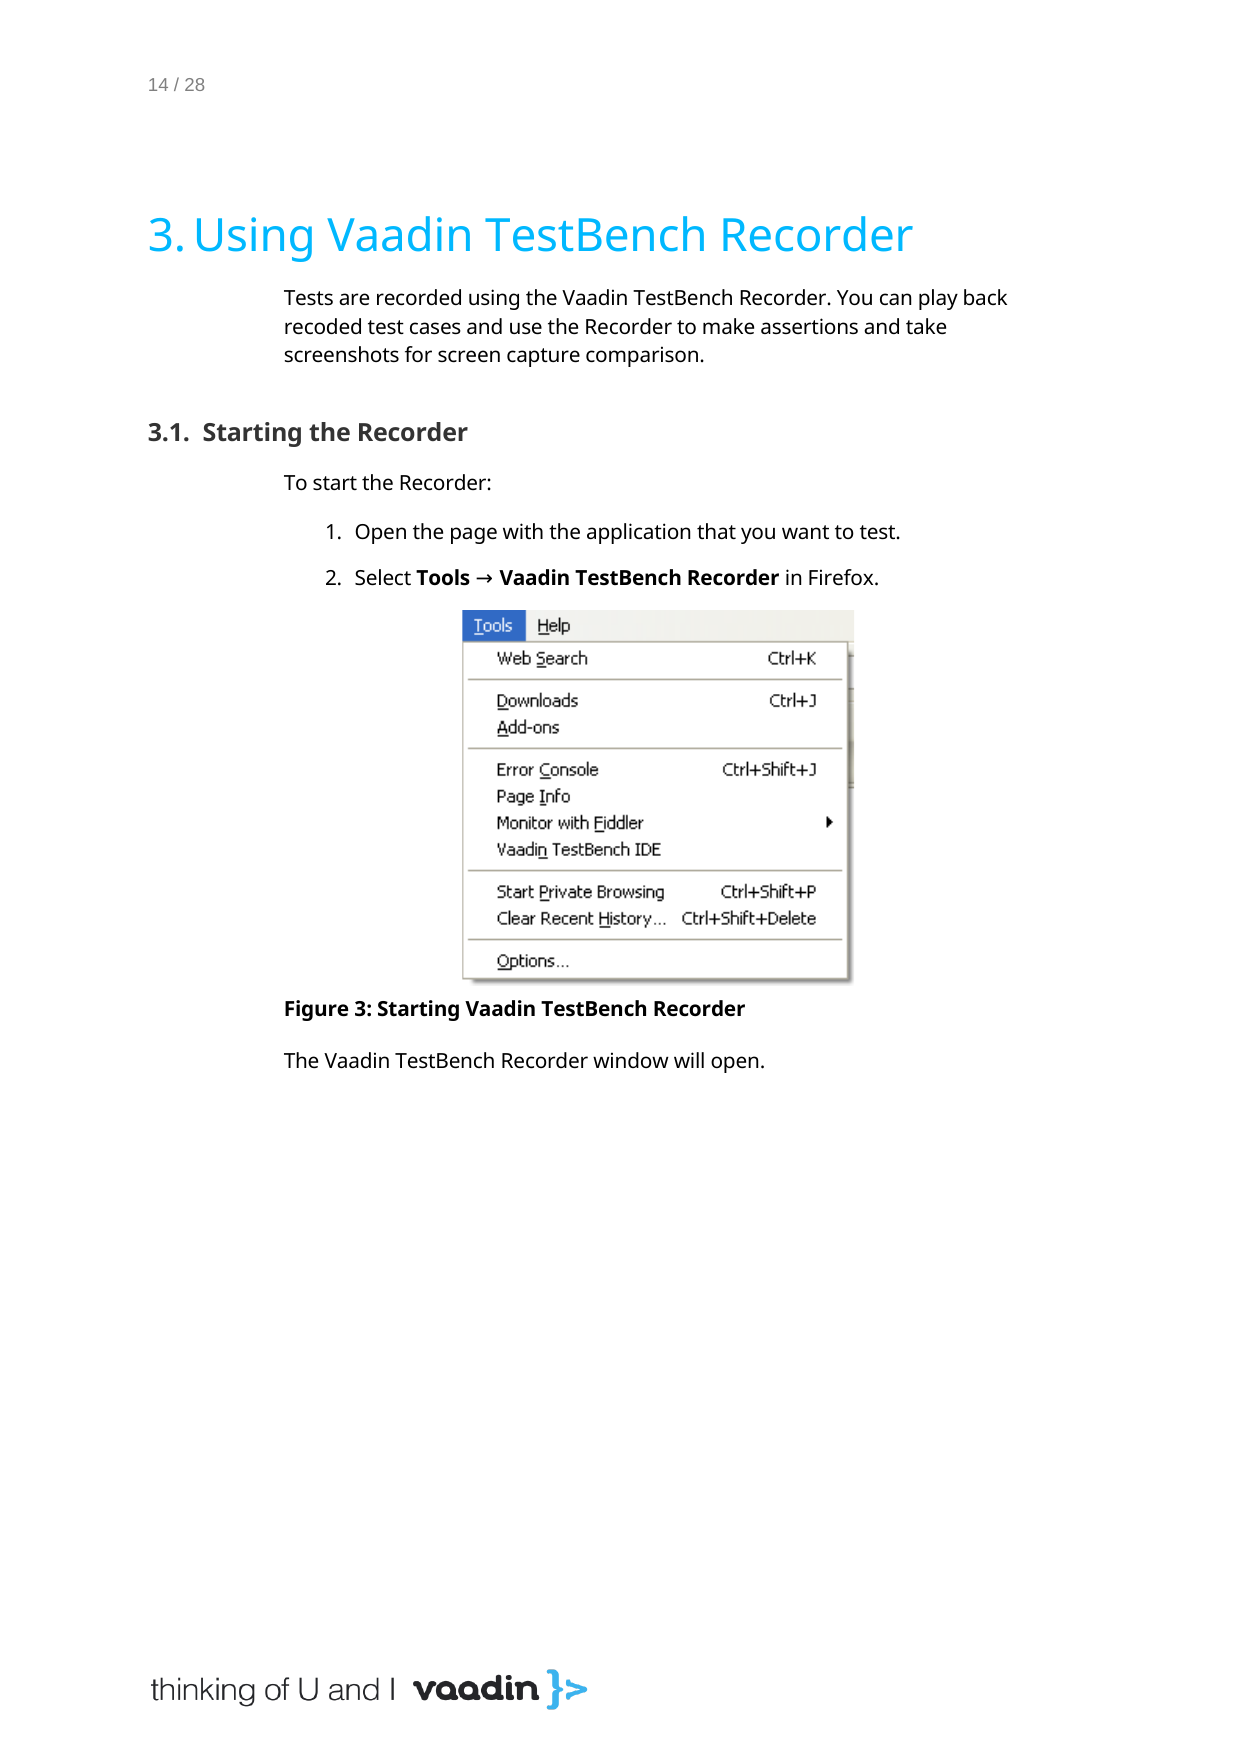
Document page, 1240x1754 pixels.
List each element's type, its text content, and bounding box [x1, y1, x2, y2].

text The Vaadin TestBench Recorder window will open. [283, 1046, 1033, 1075]
picture [462, 610, 855, 986]
text Tests are recorded using the Vaadin TestBench Recorder. You can play back recoded test cases and use the Recorder to make assertions and take screenshots for screen capture comparison. [283, 283, 1033, 369]
text Figure 3: Starting Vaadin TestBench Recorder [283, 994, 1033, 1023]
list Open the page with the application that you want to test. [325, 517, 1033, 545]
subtitle Starting the Recorder [148, 415, 1033, 449]
subtitle Using Vaadin TestBench Recorder [148, 202, 1033, 264]
list Select Tools → Vaadin TestBench Recorder in Firefox. [325, 563, 1033, 592]
text To start the Recorder: [283, 468, 1033, 496]
picture [150, 1665, 590, 1712]
